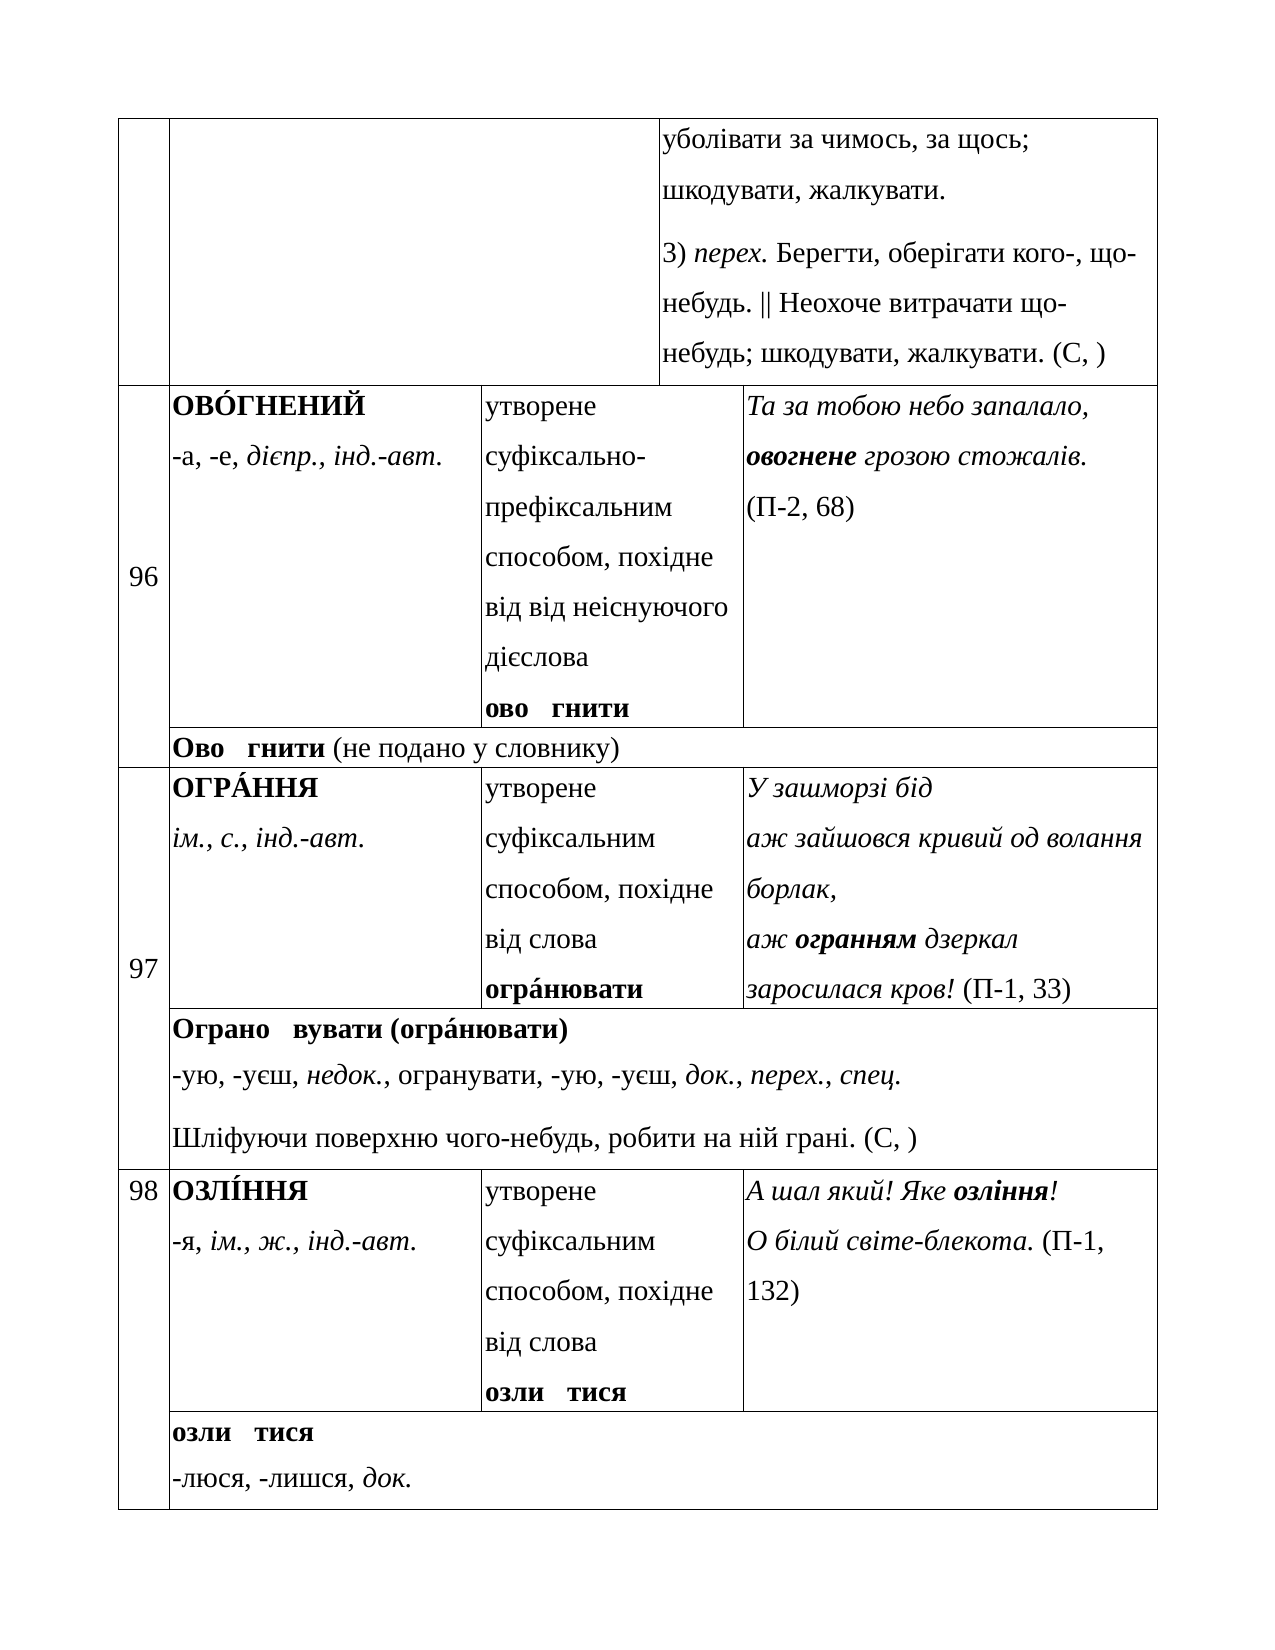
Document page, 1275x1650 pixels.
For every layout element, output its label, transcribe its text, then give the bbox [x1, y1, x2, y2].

table_cell уболівати за чимось, за щось; шкодувати, жалкувати. 3) перех. Берегти, оберігати кого-, що-небудь. || Неохоче витрачати що-небудь; шкодувати, жалкувати. (С, ) [660, 119, 1157, 384]
table_cell озлитися -люся, -лишся, док. [170, 1412, 1157, 1509]
table_cell У зашморзі бід аж зайшовся кривий од волання борлак, аж огранням дзеркал заросилася кров! (П‑1, 33) [744, 768, 1157, 1008]
table_cell 98 [119, 1170, 169, 1509]
table_cell Та за тобою небо запалало, овогнене грозою стожалів. (П‑2, 68) [744, 386, 1157, 726]
table_cell А шал який! Яке озління! О білий світе-блекота. (П‑1, 132) [744, 1170, 1157, 1411]
table_cell Озлíння -я, ім., ж., інд.-авт. [170, 1170, 481, 1411]
table_cell Ограновувати (огрáнювати) -ую, -уєш, недок., огранувати, -ую, -уєш, док., перех., спец. Шліфуючи поверхню чого-небудь, робити на ній грані. (С, ) [170, 1009, 1157, 1169]
table_cell [170, 119, 659, 384]
table_cell утворене суфіксально-префіксальним способом, похідне від від неіснуючого дієслова овогнити [482, 386, 743, 726]
table_cell утворене суфіксальним способом, похідне від слова огрáнювати [482, 768, 743, 1008]
table_cell ОвÓгнений -а, -е, дієпр., інд.-авт. [170, 386, 481, 726]
table_cell Огрáння ім., с., інд.-авт. [170, 768, 481, 1008]
table_cell утворене суфіксальним способом, похідне від слова озлитися [482, 1170, 743, 1411]
table_cell 96 [119, 386, 169, 767]
table_cell Овогнити (не подано у словнику) [170, 728, 1157, 767]
table_cell [119, 119, 169, 384]
table_cell 97 [119, 768, 169, 1169]
